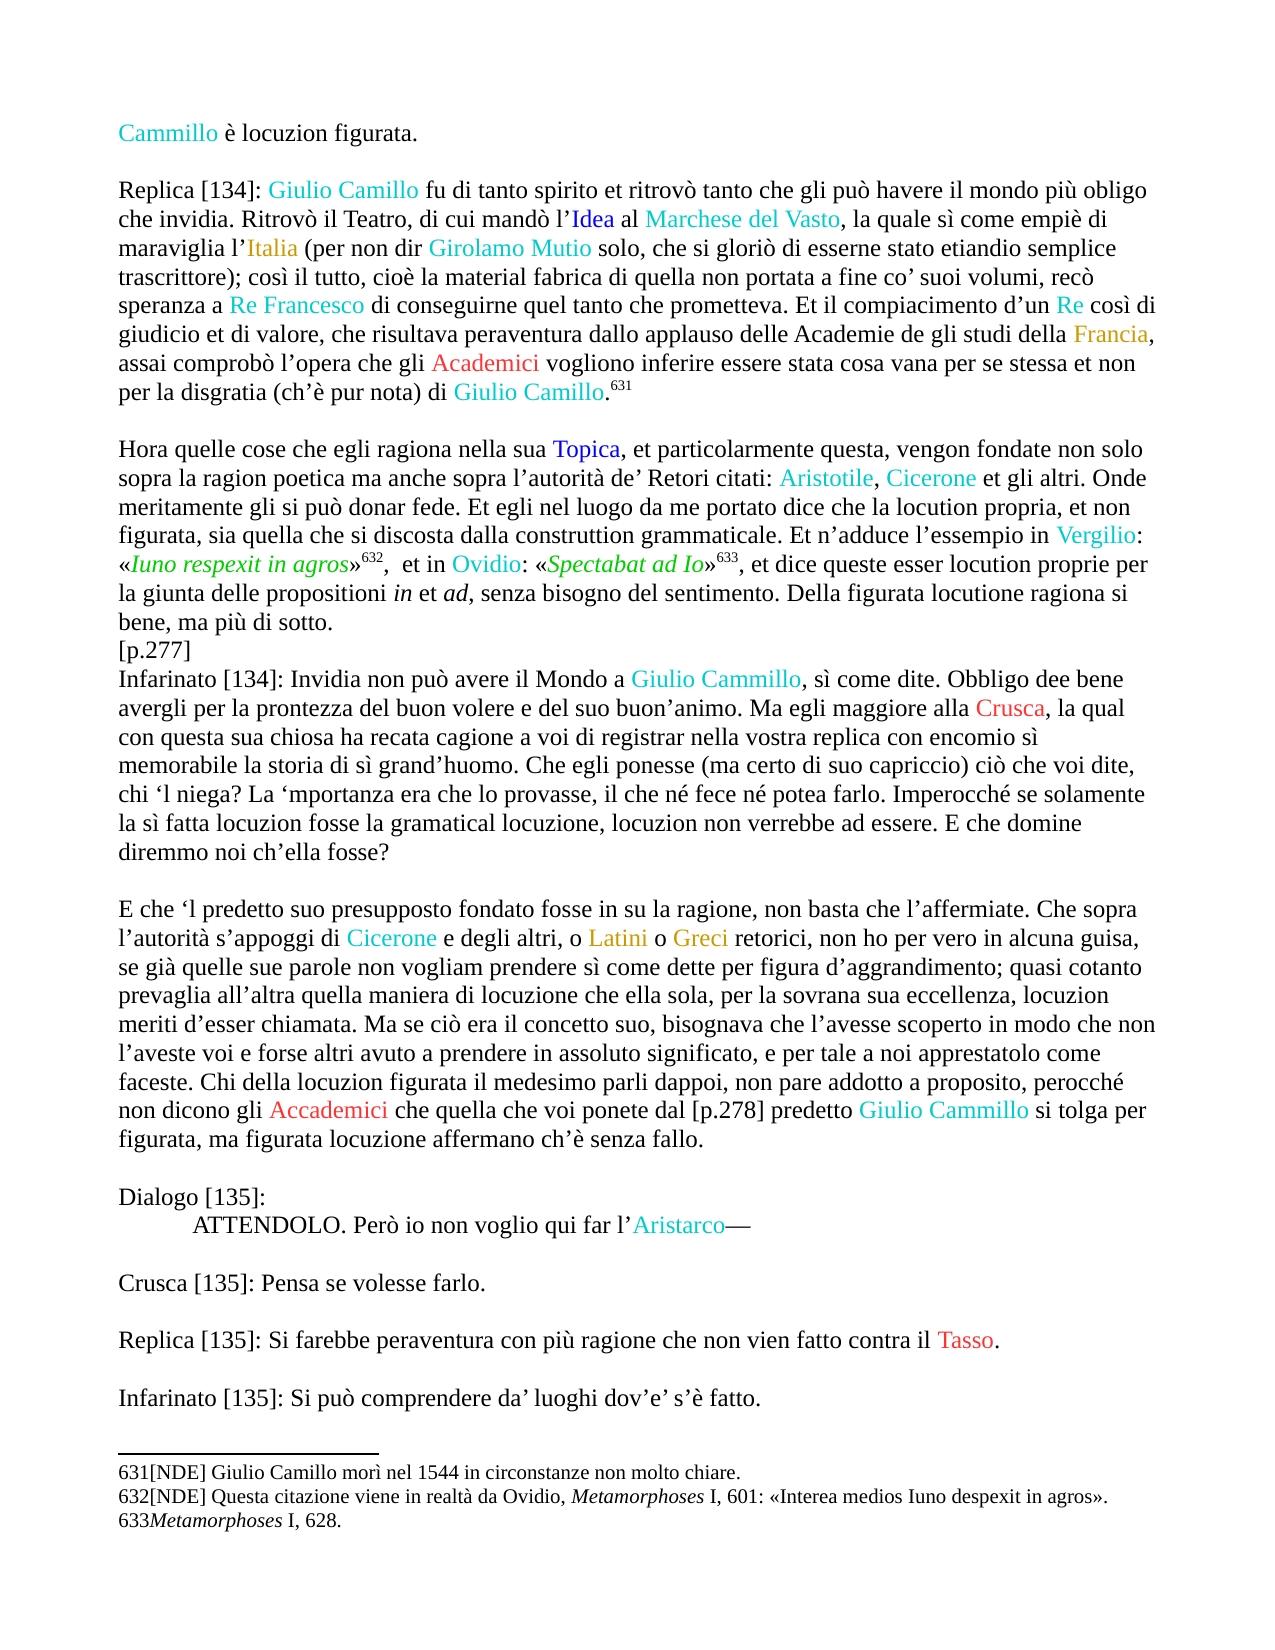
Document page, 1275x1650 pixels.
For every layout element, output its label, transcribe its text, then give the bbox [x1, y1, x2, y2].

text Replica [134]: Giulio Camillo fu di tanto spirito et ritrovò tanto che gli può havere il mondo più obligo che invidia. Ritrovò il Teatro, di cui mandò l’Idea al Marchese del Vasto, la quale sì come empiè di maraviglia l’Italia (per non dir Girolamo Mutio solo, che si gloriò di esserne stato etiandio semplice trascrittore); così il tutto, cioè la material fabrica di quella non portata a fine co’ suoi volumi, recò speranza a Re Francesco di conseguirne quel tanto che prometteva. Et il compiacimento d’un Re così di giudicio et di valore, che risultava peraventura dallo applauso delle Academie de gli studi della Francia, assai comprobò l’opera che gli Academici vogliono inferire essere stata cosa vana per se stessa et non per la disgratia (ch’è pur nota) di Giulio Camillo. [118, 176, 1157, 406]
text Infarinato [134]: Invidia non può avere il Mondo a Giulio Cammillo, sì come dite. Obbligo dee bene avergli per la prontezza del buon volere e del suo buon’animo. Ma egli maggiore alla Crusca, la qual con questa sua chiosa ha recata cagione a voi di registrar nella vostra replica con encomio sì memorabile la storia di sì grand’huomo. Che egli ponesse (ma certo di suo capriccio) ciò che voi dite, chi ‘l niega? La ‘mportanza era che lo provasse, il che né fece né potea farlo. Imperocché se solamente la sì fatta locuzion fosse la gramatical locuzione, locuzion non verrebbe ad essere. E che domine diremmo noi ch’ella fosse? [118, 664, 1157, 866]
text Infarinato [135]: Si può comprendere da’ luoghi dov’e’ s’è fatto. [118, 1383, 1157, 1412]
text E che ‘l predetto suo presupposto fondato fosse in su la ragione, non basta che l’affermiate. Che sopra l’autorità s’appoggi di Cicerone e degli altri, o Latini o Greci retorici, non ho per vero in alcuna guisa, se già quelle sue parole non vogliam prendere sì come dette per figura d’aggrandimento; quasi cotanto prevaglia all’altra quella maniera di locuzione che ella sola, per la sovrana sua eccellenza, locuzion meriti d’esser chiamata. Ma se ciò era il concetto suo, bisognava che l’avesse scoperto in modo che non l’aveste voi e forse altri avuto a prendere in assoluto significato, e per tale a noi apprestatolo come faceste. Chi della locuzion figurata il medesimo parli dappoi, non pare addotto a proposito, perocché non dicono gli Accademici che quella che voi ponete dal [p.278] predetto Giulio Cammillo si tolga per figurata, ma figurata locuzione affermano ch’è senza fallo. [118, 894, 1157, 1153]
text ATTENDOLO. Però io non voglio qui far l’Aristarco— [118, 1211, 1157, 1239]
text Cammillo è locuzion figurata. [118, 118, 1157, 147]
text [p.277] [118, 636, 1157, 664]
text Metamorphoses I, 628. [118, 1508, 1157, 1532]
text [NDE] Giulio Camillo morì nel 1544 in circonstanze non molto chiare. [118, 1460, 1157, 1484]
text Replica [135]: Si farebbe peraventura con più ragione che non vien fatto contra il Tasso. [118, 1326, 1157, 1354]
text Hora quelle cose che egli ragiona nella sua Topica, et particolarmente questa, vengon fondate non solo sopra la ragion poetica ma anche sopra l’autorità de’ Retori citati: Aristotile, Cicerone et gli altri. Onde meritamente gli si può donar fede. Et egli nel luogo da me portato dice che la locution propria, et non figurata, sia quella che si discosta dalla construttion grammaticale. Et n’adduce l’essempio in Vergilio: «Iuno respexit in agros», et in Ovidio: «Spectabat ad Io», et dice queste esser locution proprie per la giunta delle propositioni in et ad, senza bisogno del sentimento. Della figurata locutione ragiona si bene, ma più di sotto. [118, 434, 1157, 636]
text Dialogo [135]: [118, 1182, 1157, 1211]
text Crusca [135]: Pensa se volesse farlo. [118, 1268, 1157, 1297]
text [NDE] Questa citazione viene in realtà da Ovidio, Metamorphoses I, 601: «Interea medios Iuno despexit in agros». [118, 1484, 1157, 1508]
